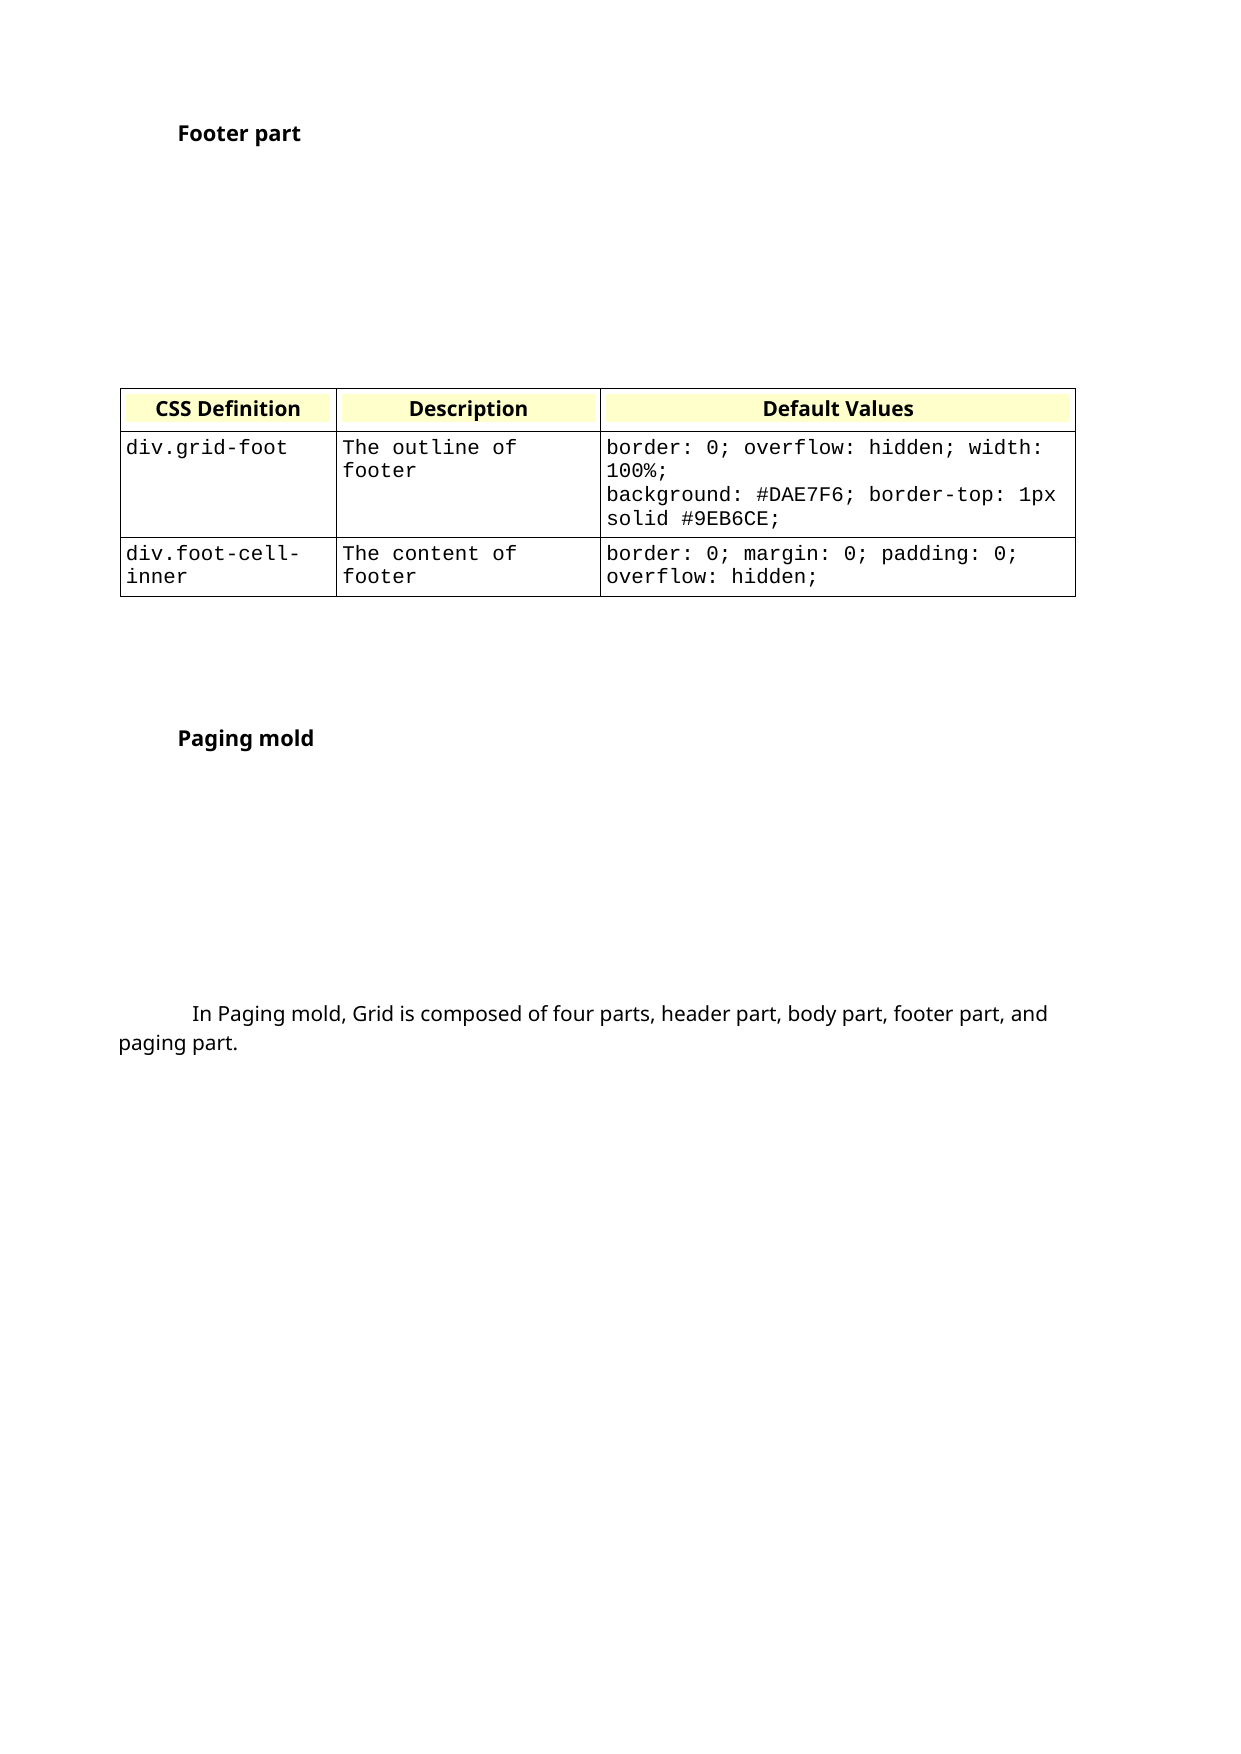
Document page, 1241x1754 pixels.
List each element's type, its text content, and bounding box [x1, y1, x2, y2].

table_cell div.grid-foot [121, 432, 336, 537]
table_cell The content of footer [337, 538, 600, 596]
table_cell border: 0; margin: 0; padding: 0; overflow: hidden; [601, 538, 1075, 596]
subtitle Paging mold [177, 723, 1122, 753]
table_cell div.foot-cell-inner [121, 538, 336, 596]
table_header Description [337, 389, 600, 431]
table_cell border: 0; overflow: hidden; width: 100%; background: #DAE7F6; border-top: 1px solid #9EB6CE; [601, 432, 1075, 537]
table_header CSS Definition [121, 389, 336, 431]
subtitle Footer part [177, 118, 1122, 148]
table_cell The outline of footer [337, 432, 600, 537]
table_header Default Values [601, 389, 1075, 431]
text In Paging mold, Grid is composed of four parts, header part, body part, footer part, and paging part. [118, 999, 1122, 1056]
